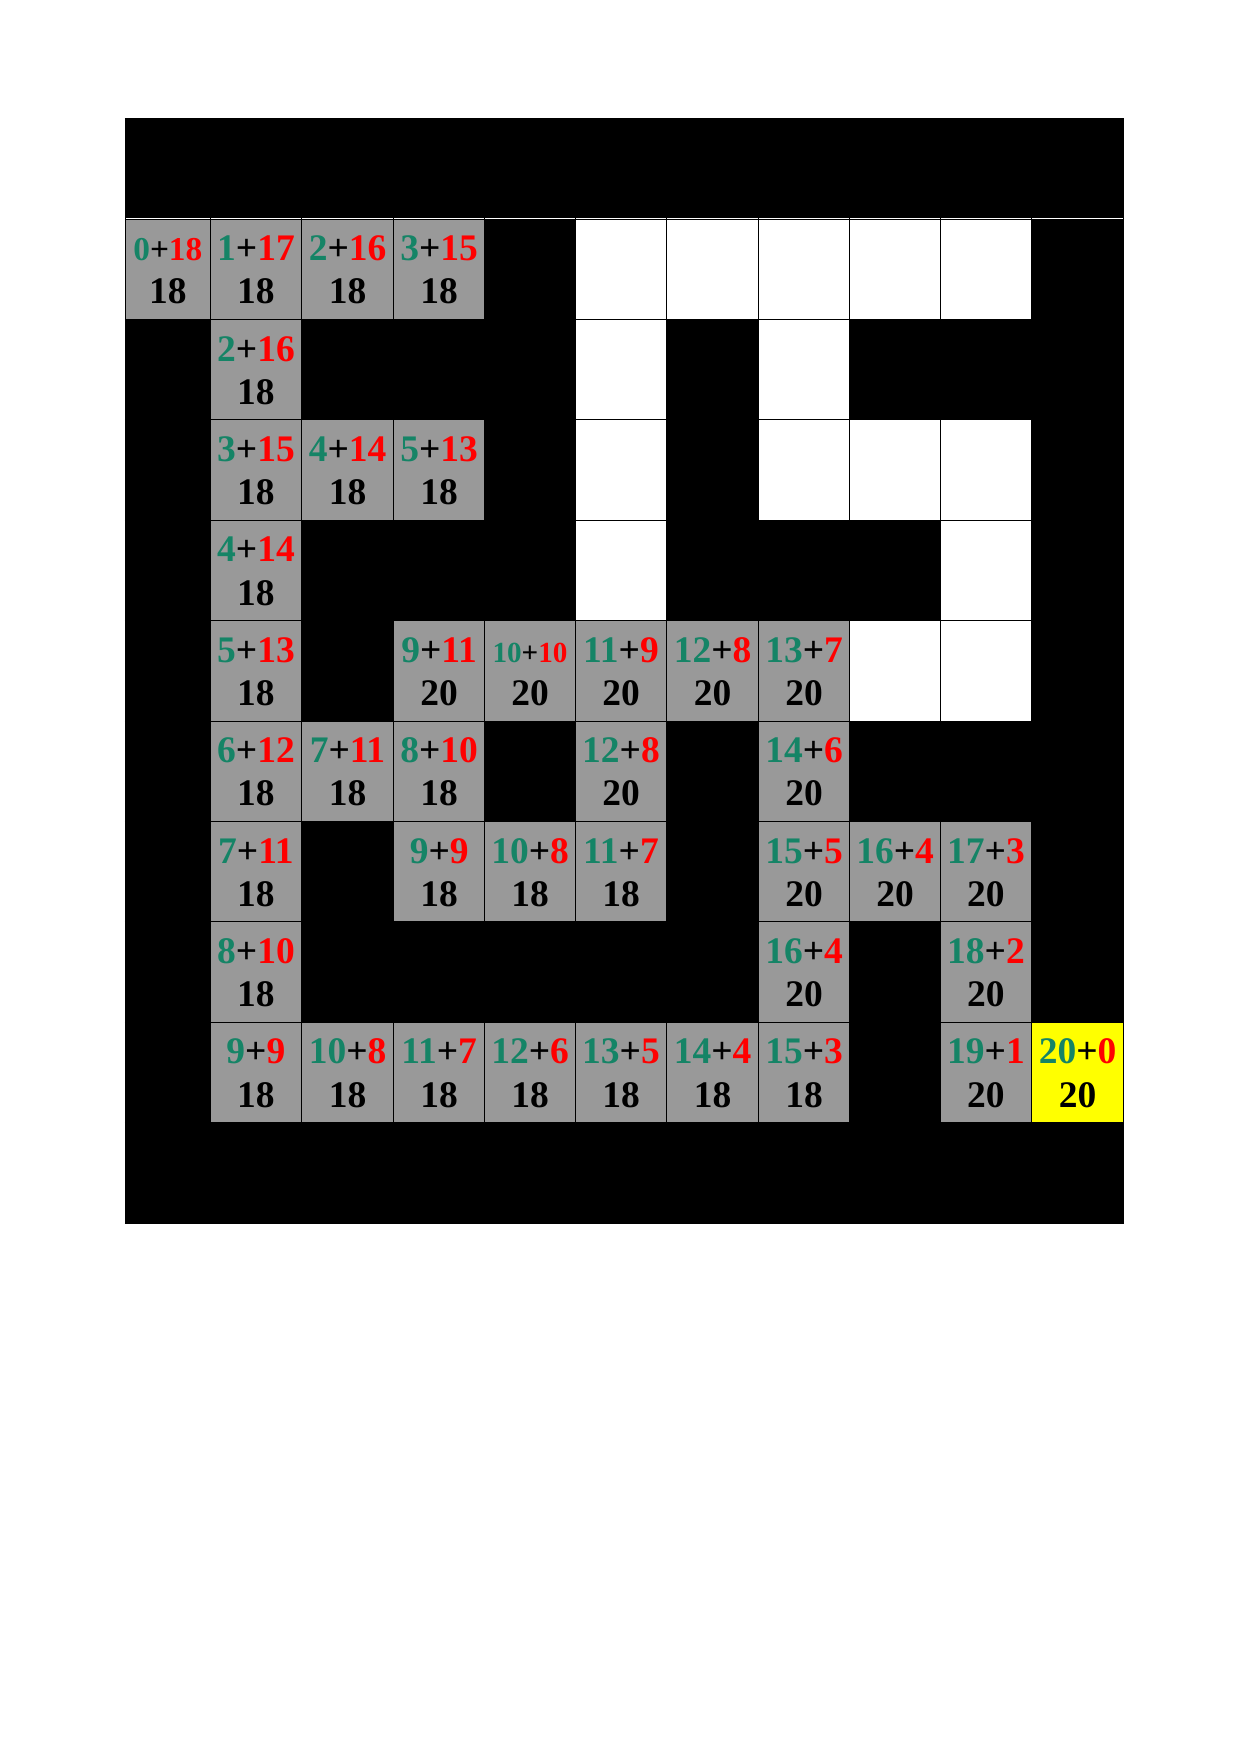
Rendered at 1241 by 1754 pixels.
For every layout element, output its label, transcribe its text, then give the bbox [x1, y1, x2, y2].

table_cell 18+2 20 [941, 922, 1031, 1022]
table_cell [485, 220, 575, 319]
table_cell [1032, 1123, 1123, 1223]
table_cell [394, 521, 484, 620]
table_cell 7+11 18 [211, 822, 301, 921]
table_cell [1032, 320, 1123, 419]
table_cell 11+7 18 [394, 1023, 484, 1122]
table_cell [302, 822, 393, 921]
table_cell [126, 1123, 210, 1223]
table_cell 11+9 20 [576, 621, 666, 721]
table_cell 11+7 18 [576, 822, 666, 921]
table_header [302, 119, 393, 218]
table_cell [667, 521, 758, 620]
table_cell [667, 922, 758, 1022]
table_cell 16+4 20 [759, 922, 849, 1022]
table_cell 15+5 20 [759, 822, 849, 921]
table_cell 12+8 20 [576, 722, 666, 821]
table_cell 6+12 18 [211, 722, 301, 821]
table_cell [576, 320, 666, 419]
table_cell [485, 521, 575, 620]
table_cell [302, 1123, 393, 1223]
table_header [759, 119, 849, 218]
table_cell [941, 420, 1031, 520]
table_cell [850, 922, 940, 1022]
table_cell 10+8 18 [302, 1023, 393, 1122]
table_cell [126, 922, 210, 1022]
table_header [485, 119, 575, 218]
table_header [941, 119, 1031, 218]
table_cell 13+7 20 [759, 621, 849, 721]
table_cell [394, 1123, 484, 1223]
table_cell 12+8 20 [667, 621, 758, 721]
table_cell [302, 320, 393, 419]
table_cell [759, 320, 849, 419]
table_header [126, 119, 210, 218]
table_cell [850, 621, 940, 721]
table_cell [941, 320, 1031, 419]
table_cell 4+14 18 [302, 420, 393, 520]
table_cell 9+11 20 [394, 621, 484, 721]
table_cell [576, 922, 666, 1022]
table_cell 4+14 18 [211, 521, 301, 620]
table_cell [126, 320, 210, 419]
table_cell [394, 922, 484, 1022]
table_cell [485, 722, 575, 821]
table_cell 16+4 20 [850, 822, 940, 921]
table_cell [941, 521, 1031, 620]
table_cell [1032, 922, 1123, 1022]
table_cell [850, 220, 940, 319]
table_cell [667, 822, 758, 921]
table_header [667, 119, 758, 218]
table_cell 10+10 20 [485, 621, 575, 721]
table_cell [576, 420, 666, 520]
table_cell [126, 621, 210, 721]
table_cell 15+3 18 [759, 1023, 849, 1122]
table_cell [1032, 420, 1123, 520]
table_cell [211, 1123, 301, 1223]
table_cell 2+16 18 [302, 220, 393, 319]
table_cell [850, 521, 940, 620]
table_cell [667, 1123, 758, 1223]
table_cell [850, 722, 940, 821]
table_cell 7+11 18 [302, 722, 393, 821]
table_cell 14+6 20 [759, 722, 849, 821]
table_cell [1032, 521, 1123, 620]
table_cell 8+10 18 [211, 922, 301, 1022]
table_header [1032, 119, 1123, 218]
table_cell 17+3 20 [941, 822, 1031, 921]
table_cell [941, 621, 1031, 721]
table_cell [850, 1023, 940, 1122]
table_cell [759, 521, 849, 620]
table_cell [576, 220, 666, 319]
table_cell [126, 521, 210, 620]
table_cell [667, 420, 758, 520]
table_header [211, 119, 301, 218]
table_cell [941, 220, 1031, 319]
table_cell [485, 320, 575, 419]
table_header [850, 119, 940, 218]
table_cell 19+1 20 [941, 1023, 1031, 1122]
table_cell [759, 420, 849, 520]
table_header [394, 119, 484, 218]
table_cell [302, 521, 393, 620]
table_cell 13+5 18 [576, 1023, 666, 1122]
table_cell 9+9 18 [394, 822, 484, 921]
table_cell 3+15 18 [211, 420, 301, 520]
table_cell [667, 320, 758, 419]
table_cell 5+13 18 [394, 420, 484, 520]
table_cell 12+6 18 [485, 1023, 575, 1122]
table_cell [485, 1123, 575, 1223]
table_cell 14+4 18 [667, 1023, 758, 1122]
table_cell 0+18 18 [126, 220, 210, 319]
table_cell [667, 220, 758, 319]
table_cell [126, 822, 210, 921]
table_cell [850, 320, 940, 419]
table_cell 8+10 18 [394, 722, 484, 821]
table_cell [1032, 220, 1123, 319]
table_cell [302, 621, 393, 721]
table_cell [850, 1123, 940, 1223]
table_cell [1032, 621, 1123, 721]
table_cell 5+13 18 [211, 621, 301, 721]
table_cell [576, 521, 666, 620]
table_cell [759, 220, 849, 319]
table_cell [576, 1123, 666, 1223]
table_cell [485, 420, 575, 520]
table_header [576, 119, 666, 218]
table_cell 20+0 20 [1032, 1023, 1123, 1122]
table_cell [759, 1123, 849, 1223]
table_cell 10+8 18 [485, 822, 575, 921]
table_cell [394, 320, 484, 419]
table_cell [667, 722, 758, 821]
table_cell 2+16 18 [211, 320, 301, 419]
table_cell [302, 922, 393, 1022]
table_cell [941, 1123, 1031, 1223]
table_cell [126, 420, 210, 520]
table_cell 9+9 18 [211, 1023, 301, 1122]
table_cell [941, 722, 1031, 821]
table_cell [1032, 822, 1123, 921]
table_cell [850, 420, 940, 520]
table_cell [126, 1023, 210, 1122]
table_cell 3+15 18 [394, 220, 484, 319]
table_cell 1+17 18 [211, 220, 301, 319]
table_cell [126, 722, 210, 821]
table_cell [1032, 722, 1123, 821]
table_cell [485, 922, 575, 1022]
